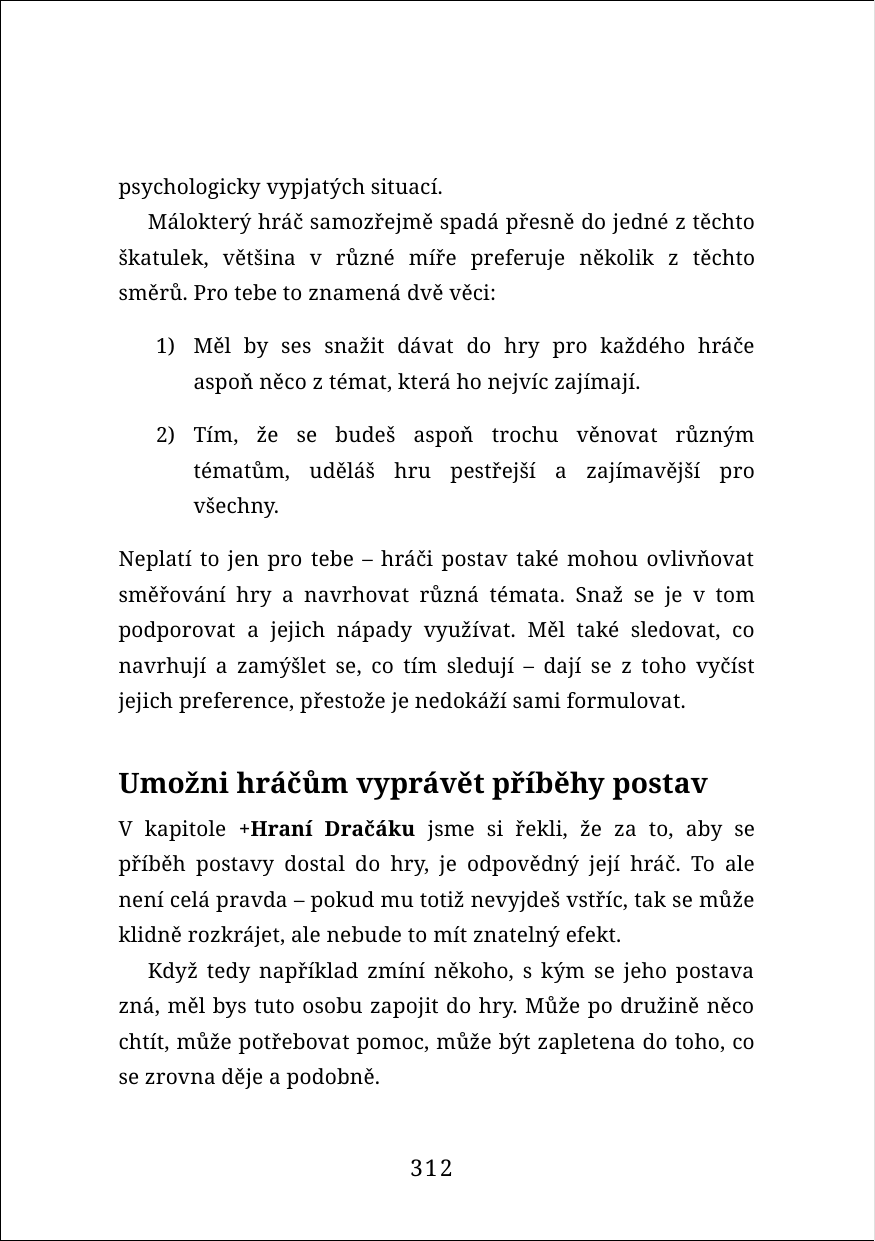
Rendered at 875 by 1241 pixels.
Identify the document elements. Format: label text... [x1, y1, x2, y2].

list Měl by ses snažit dávat do hry pro každého hráče aspoň něco z témat, která ho nejvíc zajímají. [156, 332, 756, 396]
text Neplatí to jen pro tebe – hráči postav také mohou ovlivňovat směřování hry a navrhovat různá témata. Snaž se je v tom podporovat a jejich nápady využívat. Měl také sledovat, co navrhují a zamýšlet se, co tím sledují – dají se z toho vyčíst jejich preference, přestože je nedokáží sami formulovat. [118, 544, 756, 715]
text psychologicky vypjatých situací. Málokterý hráč samozřejmě spadá přesně do jedné z těchto škatulek, většina v různé míře preferuje několik z těchto směrů. Pro tebe to znamená dvě věci: [118, 172, 756, 307]
list Tím, že se budeš aspoň trochu věnovat různým tématům, uděláš hru pestřejší a zajímavější pro všechny. [156, 420, 756, 520]
text V kapitole +Hraní Dračáku jsme si řekli, že za to, aby se příběh postavy dostal do hry, je odpovědný její hráč. To ale není celá pravda – pokud mu totiž nevyjdeš vstříc, tak se může klidně rozkrájet, ale nebude to mít znatelný efekt. Když tedy například zmíní někoho, s kým se jeho postava zná, měl bys tuto osobu zapojit do hry. Může po družině něco chtít, může potřebovat pomoc, může být zapletena do toho, co se zrovna děje a podobně. [118, 814, 756, 1091]
subtitle Umožni hráčům vyprávět příběhy postav [118, 763, 756, 802]
